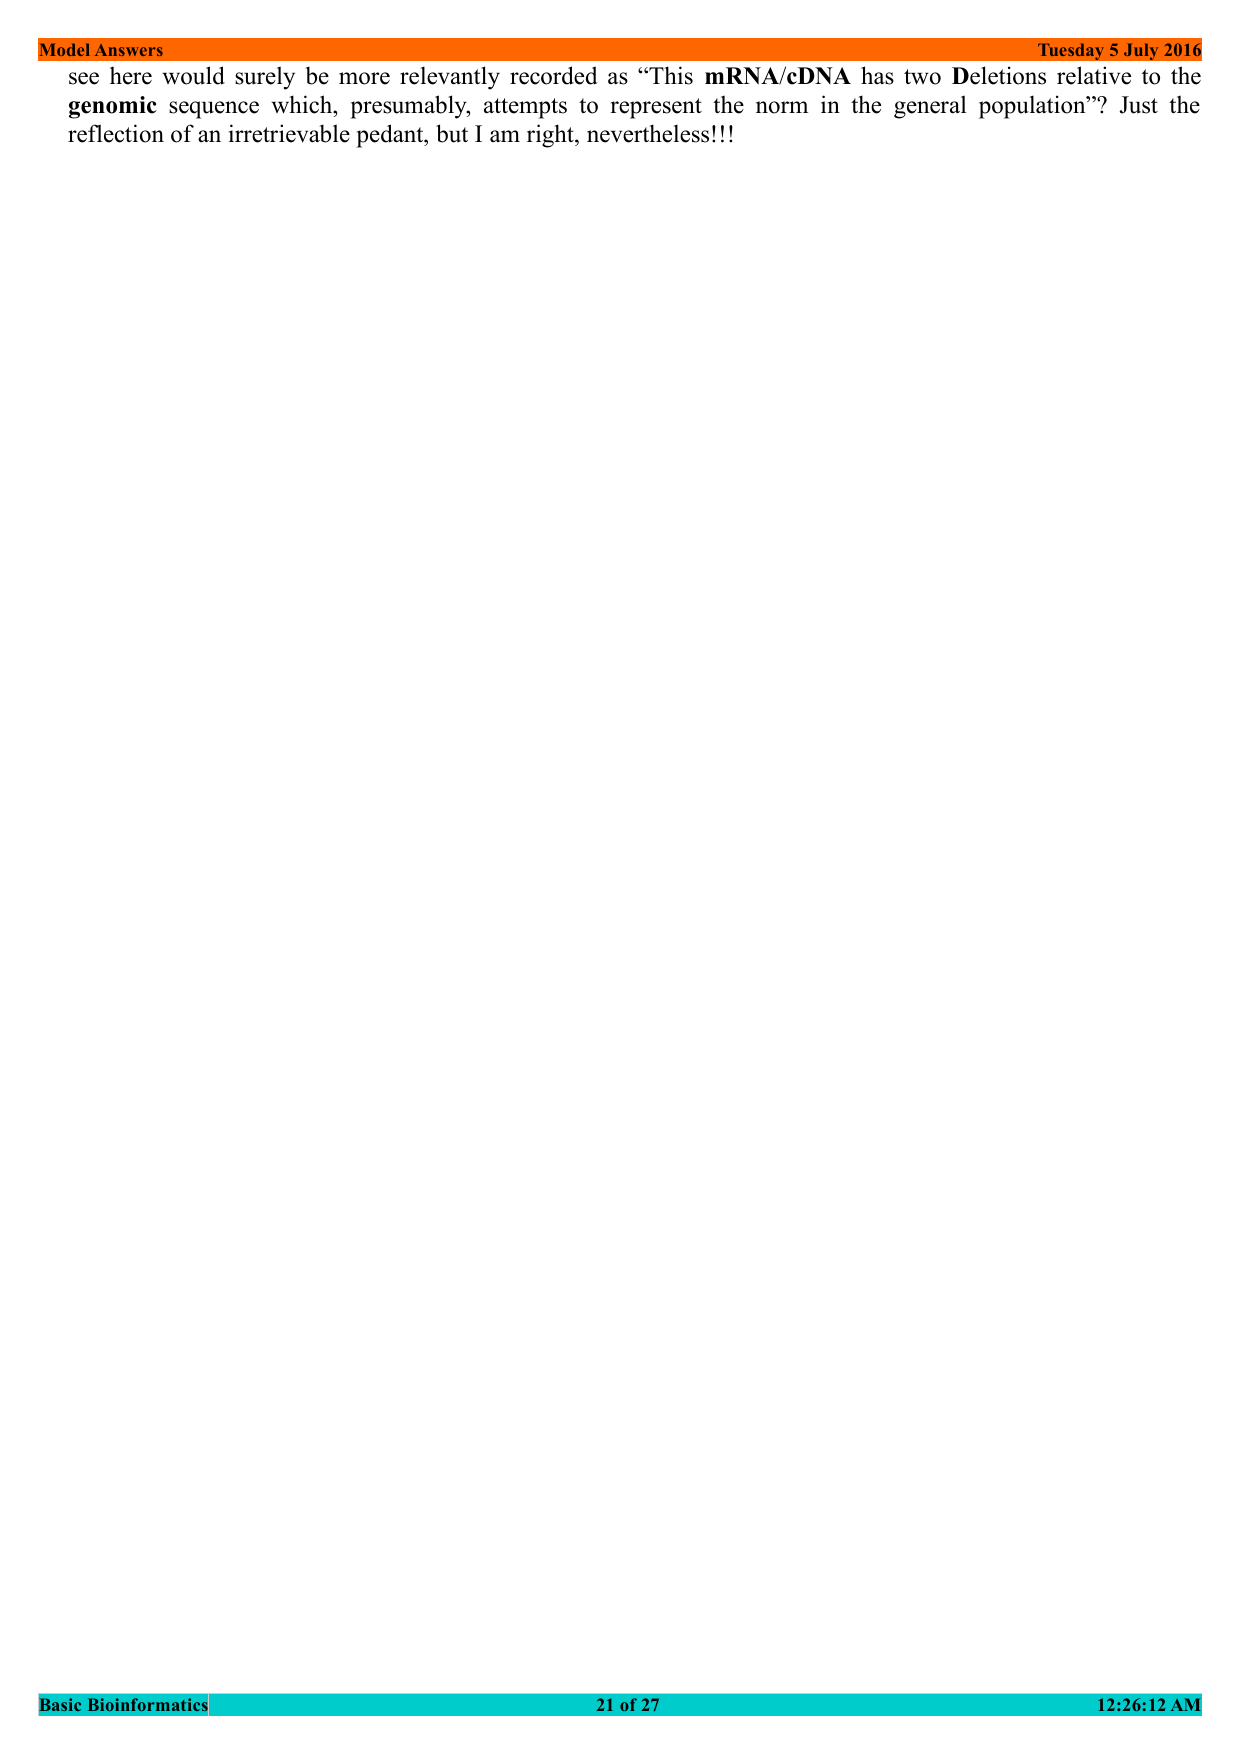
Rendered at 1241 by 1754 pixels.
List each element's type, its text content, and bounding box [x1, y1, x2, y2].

text see here would surely be more relevantly recorded as “This mRNA/cDNA has two Deletions relative to the genomic sequence which, presumably, attempts to represent the norm in the general population”? Just the reflection of an irretrievable pedant, but I am right, nevertheless!!! [68, 61, 1202, 148]
